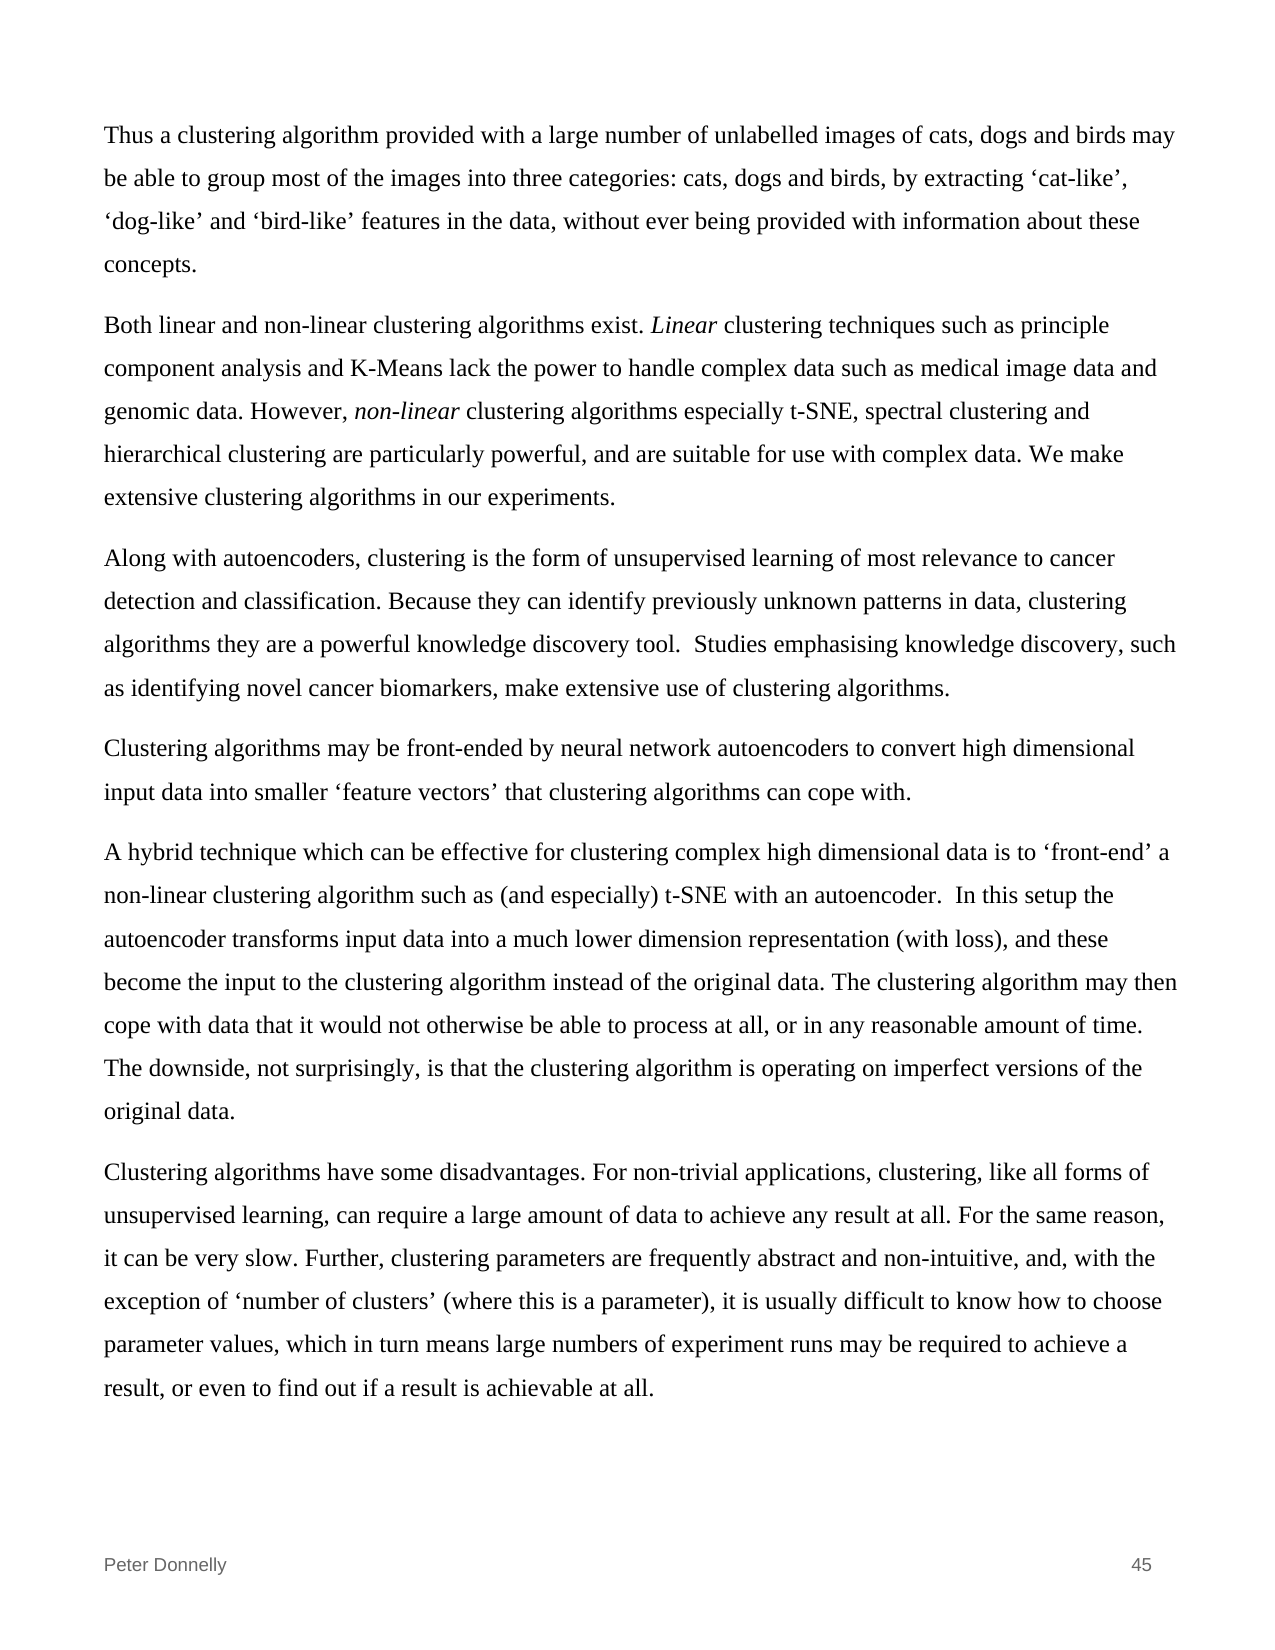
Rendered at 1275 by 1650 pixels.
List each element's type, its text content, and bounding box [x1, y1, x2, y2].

text Both linear and non-linear clustering algorithms exist. Linear clustering techniques such as principle component analysis and K-Means lack the power to handle complex data such as medical image data and genomic data. However, non-linear clustering algorithms especially t-SNE, spectral clustering and hierarchical clustering are particularly powerful, and are suitable for use with complex data. We make extensive clustering algorithms in our experiments. [103, 310, 1181, 511]
text Along with autoencoders, clustering is the form of unsupervised learning of most relevance to cancer detection and classification. Because they can identify previously unknown patterns in data, clustering algorithms they are a powerful knowledge discovery tool. Studies emphasising knowledge discovery, such as identifying novel cancer biomarkers, make extensive use of clustering algorithms. [103, 543, 1181, 701]
text A hybrid technique which can be effective for clustering complex high dimensional data is to ‘front-end’ a non-linear clustering algorithm such as (and especially) t-SNE with an autoencoder. In this setup the autoencoder transforms input data into a much lower dimension representation (with loss), and these become the input to the clustering algorithm instead of the original data. The clustering algorithm may then cope with data that it would not otherwise be able to process at all, or in any reasonable amount of time. The downside, not surprisingly, is that the clustering algorithm is operating on imperfect versions of the original data. [103, 837, 1181, 1125]
text Clustering algorithms may be front-ended by neural network autoencoders to convert high dimensional input data into smaller ‘feature vectors’ that clustering algorithms can cope with. [103, 733, 1181, 805]
text Thus a clustering algorithm provided with a large number of unlabelled images of cats, dogs and birds may be able to group most of the images into three categories: cats, dogs and birds, by extracting ‘cat-like’, ‘dog-like’ and ‘bird-like’ features in the data, without ever being provided with information about these concepts. [103, 120, 1181, 278]
text Clustering algorithms have some disadvantages. For non-trivial applications, clustering, like all forms of unsupervised learning, can require a large amount of data to achieve any result at all. For the same reason, it can be very slow. Further, clustering parameters are frequently abstract and non-intuitive, and, with the exception of ‘number of clusters’ (where this is a parameter), it is usually difficult to know how to choose parameter values, which in turn means large numbers of experiment runs may be required to achieve a result, or even to find out if a result is achievable at all. [103, 1157, 1181, 1401]
